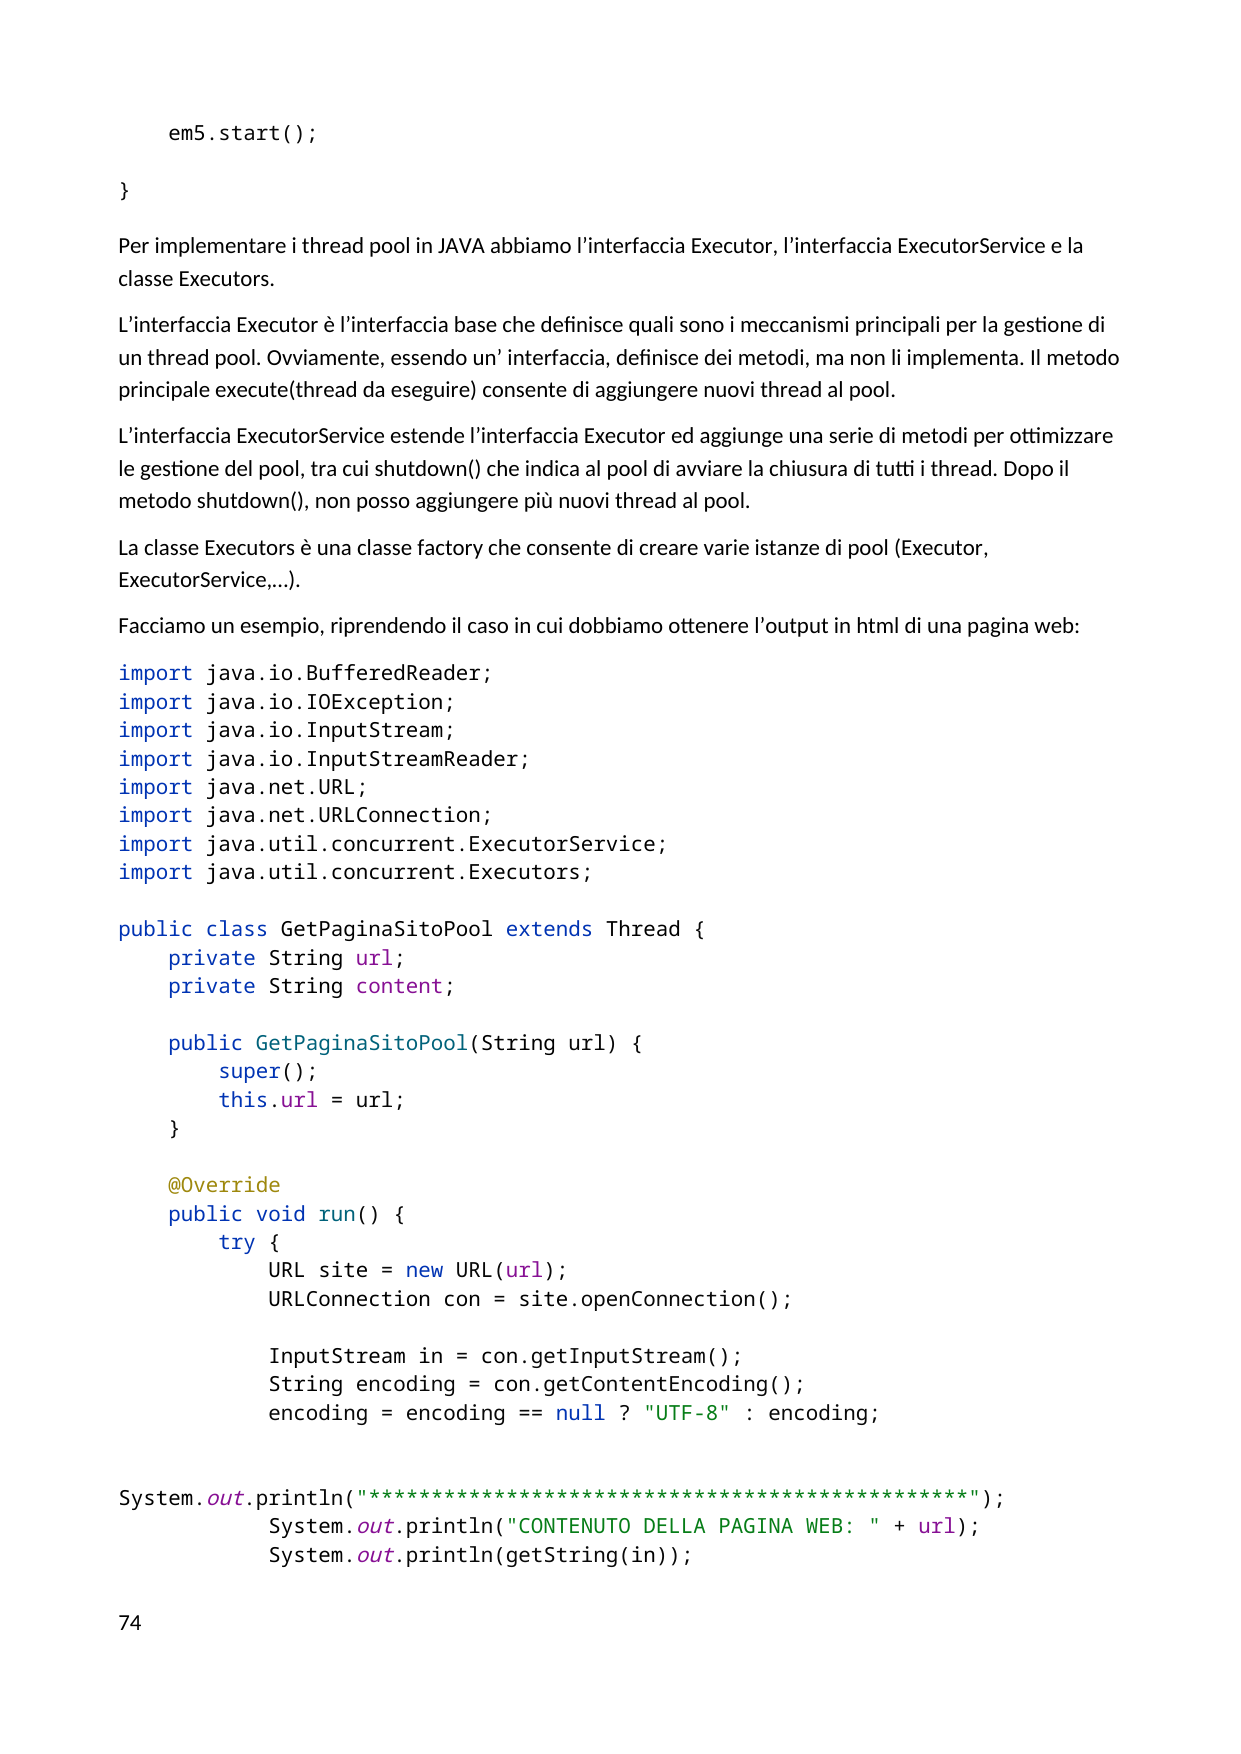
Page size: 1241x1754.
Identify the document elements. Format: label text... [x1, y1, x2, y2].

text import java.io.BufferedReader; import java.io.IOException; import java.io.InputStream; import java.io.InputStreamReader; import java.net.URL; import java.net.URLConnection; import java.util.concurrent.ExecutorService; import java.util.concurrent.Executors; public class GetPaginaSitoPool extends Thread { private String url; private String content; public GetPaginaSitoPool(String url) { super(); this.url = url; } @Override public void run() { try { URL site = new URL(url); URLConnection con = site.openConnection(); InputStream in = con.getInputStream(); String encoding = con.getContentEncoding(); encoding = encoding == null ? "UTF-8" : encoding; System.out.println("************************************************"); System.out.println("CONTENUTO DELLA PAGINA WEB: " + url); System.out.println(getString(in)); [118, 658, 1122, 1568]
text Per implementare i thread pool in JAVA abbiamo l’interfaccia Executor, l’interfaccia ExecutorService e la classe Executors. [118, 231, 1122, 292]
text La classe Executors è una classe factory che consente di creare varie istanze di pool (Executor, ExecutorService,…). [118, 533, 1122, 593]
text em5.start(); } [118, 118, 1122, 203]
text Facciamo un esempio, riprendendo il caso in cui dobbiamo ottenere l’output in html di una pagina web: [118, 612, 1122, 640]
text L’interfaccia Executor è l’interfaccia base che definisce quali sono i meccanismi principali per la gestione di un thread pool. Ovviamente, essendo un’ interfaccia, definisce dei metodi, ma non li implementa. Il metodo principale execute(thread da eseguire) consente di aggiungere nuovi thread al pool. [118, 310, 1122, 403]
text L’interfaccia ExecutorService estende l’interfaccia Executor ed aggiunge una serie di metodi per ottimizzare le gestione del pool, tra cui shutdown() che indica al pool di avviare la chiusura di tutti i thread. Dopo il metodo shutdown(), non posso aggiungere più nuovi thread al pool. [118, 422, 1122, 514]
